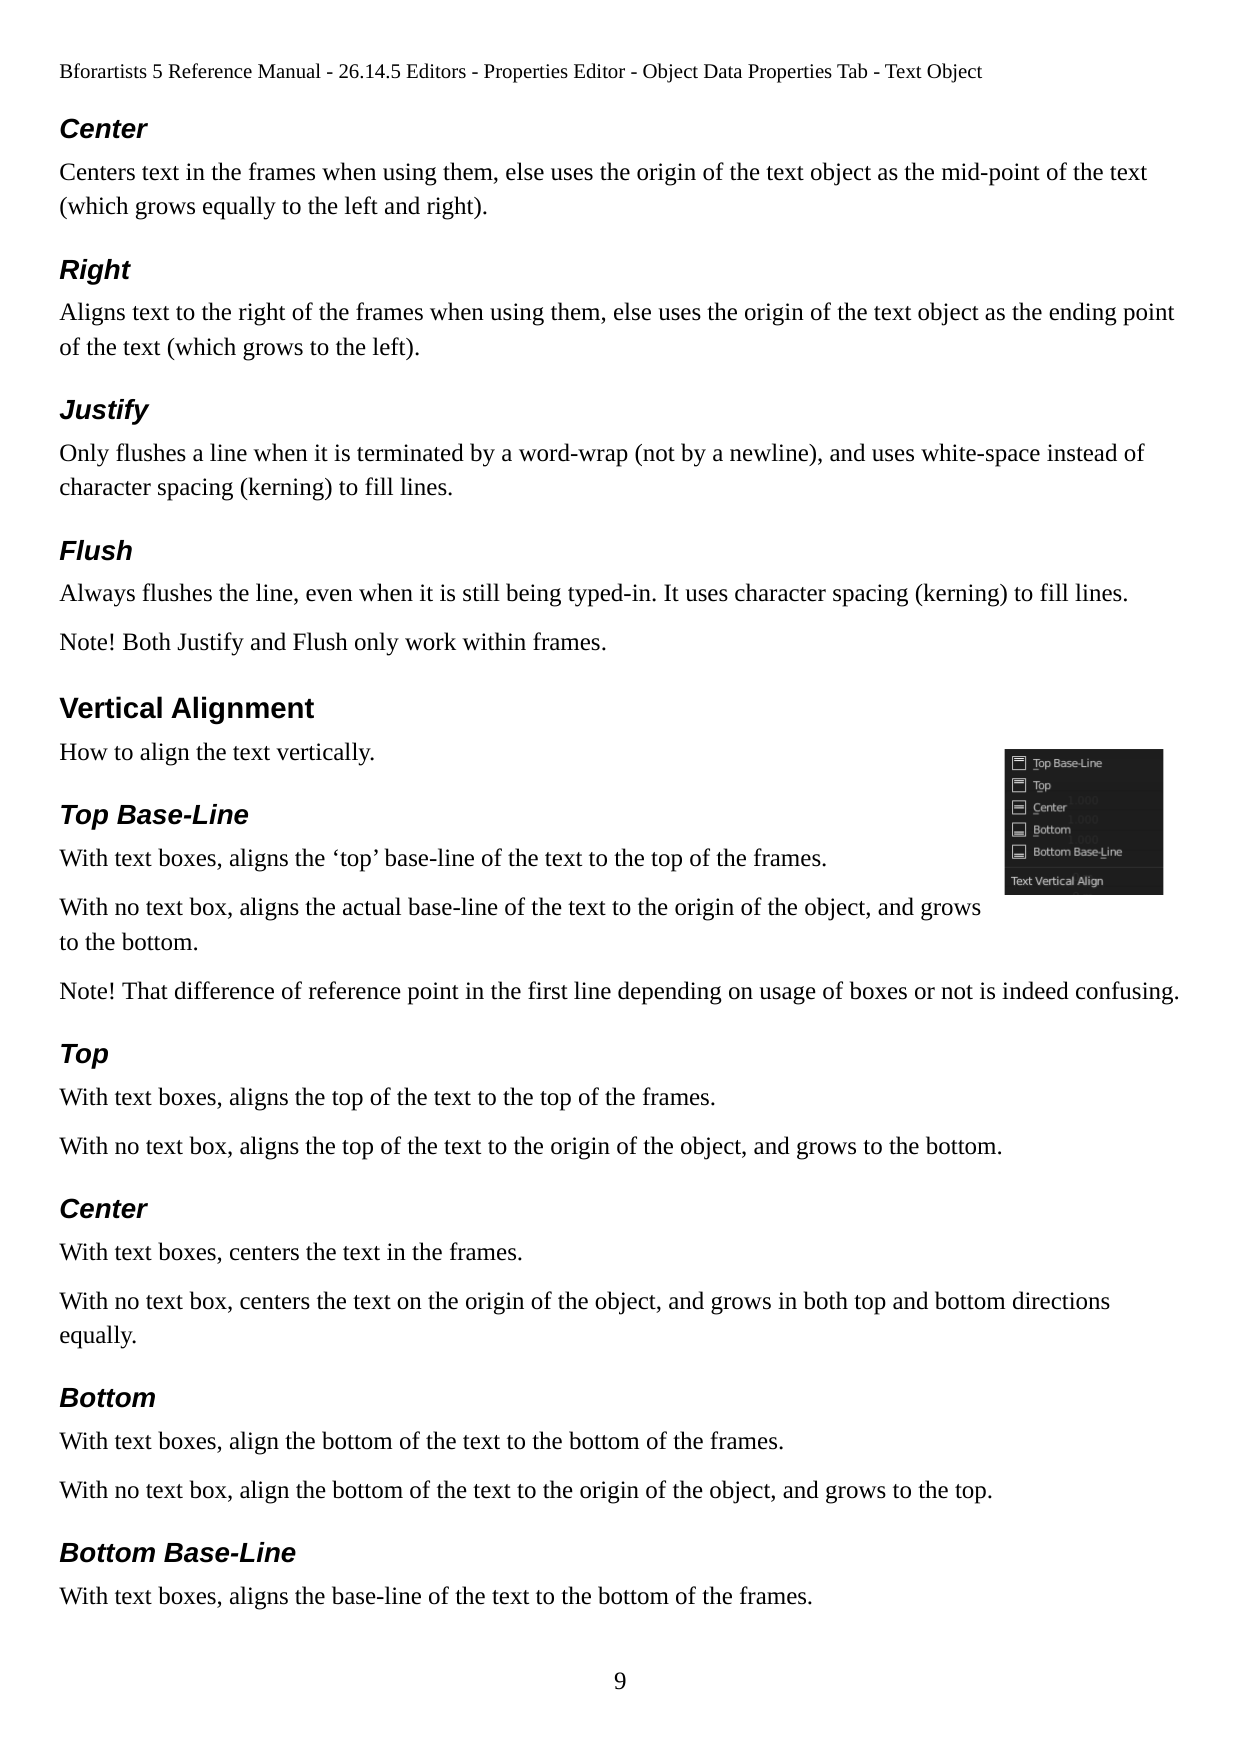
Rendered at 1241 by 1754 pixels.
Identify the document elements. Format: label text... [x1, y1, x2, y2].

text With text boxes, aligns the top of the text to the top of the frames. [59, 1082, 1181, 1110]
text Aligns text to the right of the frames when using them, else uses the origin of the text object as the ending point of the text (which grows to the left). [59, 297, 1181, 361]
text With no text box, align the bottom of the text to the origin of the object, and grows to the top. [59, 1475, 1181, 1504]
picture [1004, 749, 1164, 895]
text Note! Both Justify and Flush only work within frames. [59, 627, 1181, 656]
text With text boxes, aligns the base-line of the text to the bottom of the frames. [59, 1581, 1181, 1610]
text With no text box, aligns the top of the text to the origin of the object, and grows to the bottom. [59, 1131, 1181, 1159]
subtitle Right [59, 253, 1181, 285]
text With text boxes, align the bottom of the text to the bottom of the frames. [59, 1426, 1181, 1455]
text Always flushes the line, even when it is still being typed-in. It uses character spacing (kerning) to fill lines. [59, 578, 1181, 607]
text Centers text in the frames when using them, else uses the origin of the text object as the mid-point of the text (which grows equally to the left and right). [59, 157, 1181, 220]
subtitle [1164, 799, 1181, 831]
subtitle Bottom [59, 1382, 1181, 1414]
subtitle Bottom Base-Line [59, 1537, 1181, 1569]
text With text boxes, centers the text in the frames. [59, 1237, 1181, 1265]
text How to align the text vertically. [59, 737, 1181, 766]
text With text boxes, aligns the ‘top’ base-line of the text to the top of the frames. [59, 843, 1004, 872]
subtitle Flush [59, 534, 1181, 566]
text With no text box, aligns the actual base-line of the text to the origin of the object, and grows to the bottom. [59, 892, 1181, 955]
subtitle Center [59, 113, 1181, 144]
subtitle Top Base-Line [59, 799, 1004, 831]
subtitle Vertical Alignment [59, 691, 1181, 725]
subtitle Justify [59, 393, 1181, 425]
text Note! That difference of reference point in the first line depending on usage of boxes or not is indeed confusing. [59, 976, 1181, 1004]
subtitle Top [59, 1037, 1181, 1069]
text With no text box, centers the text on the origin of the object, and grows in both top and bottom directions equally. [59, 1286, 1181, 1349]
text Only flushes a line when it is terminated by a word-wrap (not by a newline), and uses white-space instead of character spacing (kerning) to fill lines. [59, 438, 1181, 501]
subtitle Center [59, 1192, 1181, 1224]
